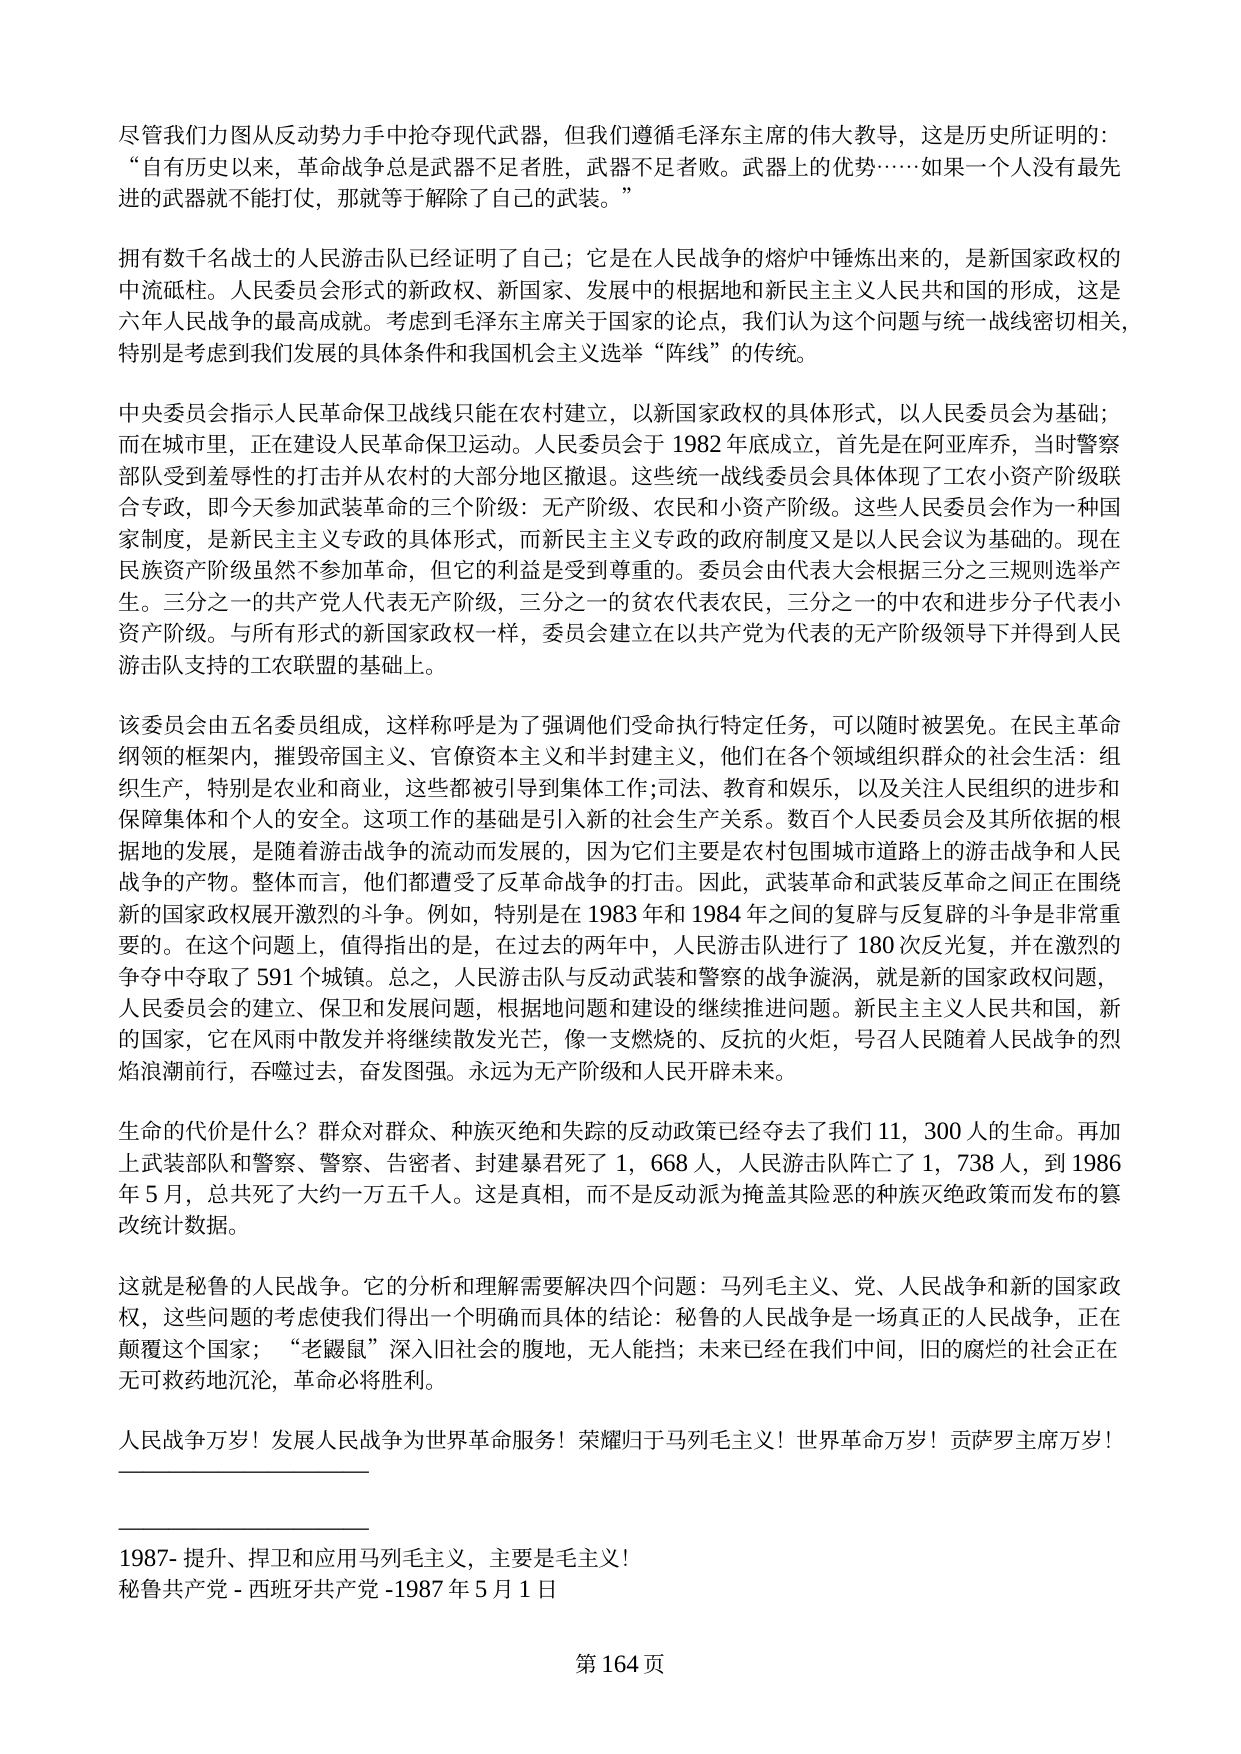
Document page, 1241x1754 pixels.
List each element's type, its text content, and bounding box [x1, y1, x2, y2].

text —————————— [118, 1512, 1122, 1541]
text —————————— [118, 1455, 1122, 1484]
text 尽管我们力图从反动势力手中抢夺现代武器，但我们遵循毛泽东主席的伟大教导，这是历史所证明的：“自有历史以来，革命战争总是武器不足者胜，武器不足者败。武器上的优势……如果一个人没有最先进的武器就不能打仗，那就等于解除了自己的武装。” [118, 118, 1122, 213]
text 1987- 提升、捍卫和应用马列毛主义，主要是毛主义！ [118, 1541, 1122, 1573]
text 这就是秘鲁的人民战争。它的分析和理解需要解决四个问题：马列毛主义、党、人民战争和新的国家政权，这些问题的考虑使我们得出一个明确而具体的结论：秘鲁的人民战争是一场真正的人民战争，正在颠覆这个国家； “老鼹鼠”深入旧社会的腹地，无人能挡；未来已经在我们中间，旧的腐烂的社会正在无可救药地沉沦，革命必将胜利。 [118, 1269, 1122, 1395]
text 该委员会由五名委员组成，这样称呼是为了强调他们受命执行特定任务，可以随时被罢免。在民主革命纲领的框架内，摧毁帝国主义、官僚资本主义和半封建主义，他们在各个领域组织群众的社会生活：组织生产，特别是农业和商业，这些都被引导到集体工作;司法、教育和娱乐，以及关注人民组织的进步和保障集体和个人的安全。这项工作的基础是引入新的社会生产关系。数百个人民委员会及其所依据的根据地的发展，是随着游击战争的流动而发展的，因为它们主要是农村包围城市道路上的游击战争和人民战争的产物。整体而言，他们都遭受了反革命战争的打击。因此，武装革命和武装反革命之间正在围绕新的国家政权展开激烈的斗争。例如，特别是在1983年和1984年之间的复辟与反复辟的斗争是非常重要的。在这个问题上，值得指出的是，在过去的两年中，人民游击队进行了180次反光复，并在激烈的争夺中夺取了591个城镇。总之，人民游击队与反动武装和警察的战争漩涡，就是新的国家政权问题，人民委员会的建立、保卫和发展问题，根据地问题和建设的继续推进问题。新民主主义人民共和国，新的国家，它在风雨中散发并将继续散发光芒，像一支燃烧的、反抗的火炬，号召人民随着人民战争的烈焰浪潮前行，吞噬过去，奋发图强。永远为无产阶级和人民开辟未来。 [118, 708, 1122, 1086]
text 秘鲁共产党 - 西班牙共产党 -1987年5月1日 [118, 1573, 1122, 1604]
text 生命的代价是什么？群众对群众、种族灭绝和失踪的反动政策已经夺去了我们11，300人的生命。再加上武装部队和警察、警察、告密者、封建暴君死了1，668人，人民游击队阵亡了1，738人，到1986年5月，总共死了大约一万五千人。这是真相，而不是反动派为掩盖其险恶的种族灭绝政策而发布的篡改统计数据。 [118, 1114, 1122, 1240]
text 中央委员会指示人民革命保卫战线只能在农村建立，以新国家政权的具体形式，以人民委员会为基础；而在城市里，正在建设人民革命保卫运动。人民委员会于1982年底成立，首先是在阿亚库乔，当时警察部队受到羞辱性的打击并从农村的大部分地区撤退。这些统一战线委员会具体体现了工农小资产阶级联合专政，即今天参加武装革命的三个阶级：无产阶级、农民和小资产阶级。这些人民委员会作为一种国家制度，是新民主主义专政的具体形式，而新民主主义专政的政府制度又是以人民会议为基础的。现在民族资产阶级虽然不参加革命，但它的利益是受到尊重的。委员会由代表大会根据三分之三规则选举产生。三分之一的共产党人代表无产阶级，三分之一的贫农代表农民，三分之一的中农和进步分子代表小资产阶级。与所有形式的新国家政权一样，委员会建立在以共产党为代表的无产阶级领导下并得到人民游击队支持的工农联盟的基础上。 [118, 396, 1122, 679]
text 人民战争万岁！发展人民战争为世界革命服务！荣耀归于马列毛主义！世界革命万岁！贡萨罗主席万岁！ [118, 1423, 1122, 1455]
text 拥有数千名战士的人民游击队已经证明了自己；它是在人民战争的熔炉中锤炼出来的，是新国家政权的中流砥柱。人民委员会形式的新政权、新国家、发展中的根据地和新民主主义人民共和国的形成，这是六年人民战争的最高成就。考虑到毛泽东主席关于国家的论点，我们认为这个问题与统一战线密切相关，特别是考虑到我们发展的具体条件和我国机会主义选举“阵线”的传统。 [118, 242, 1122, 367]
